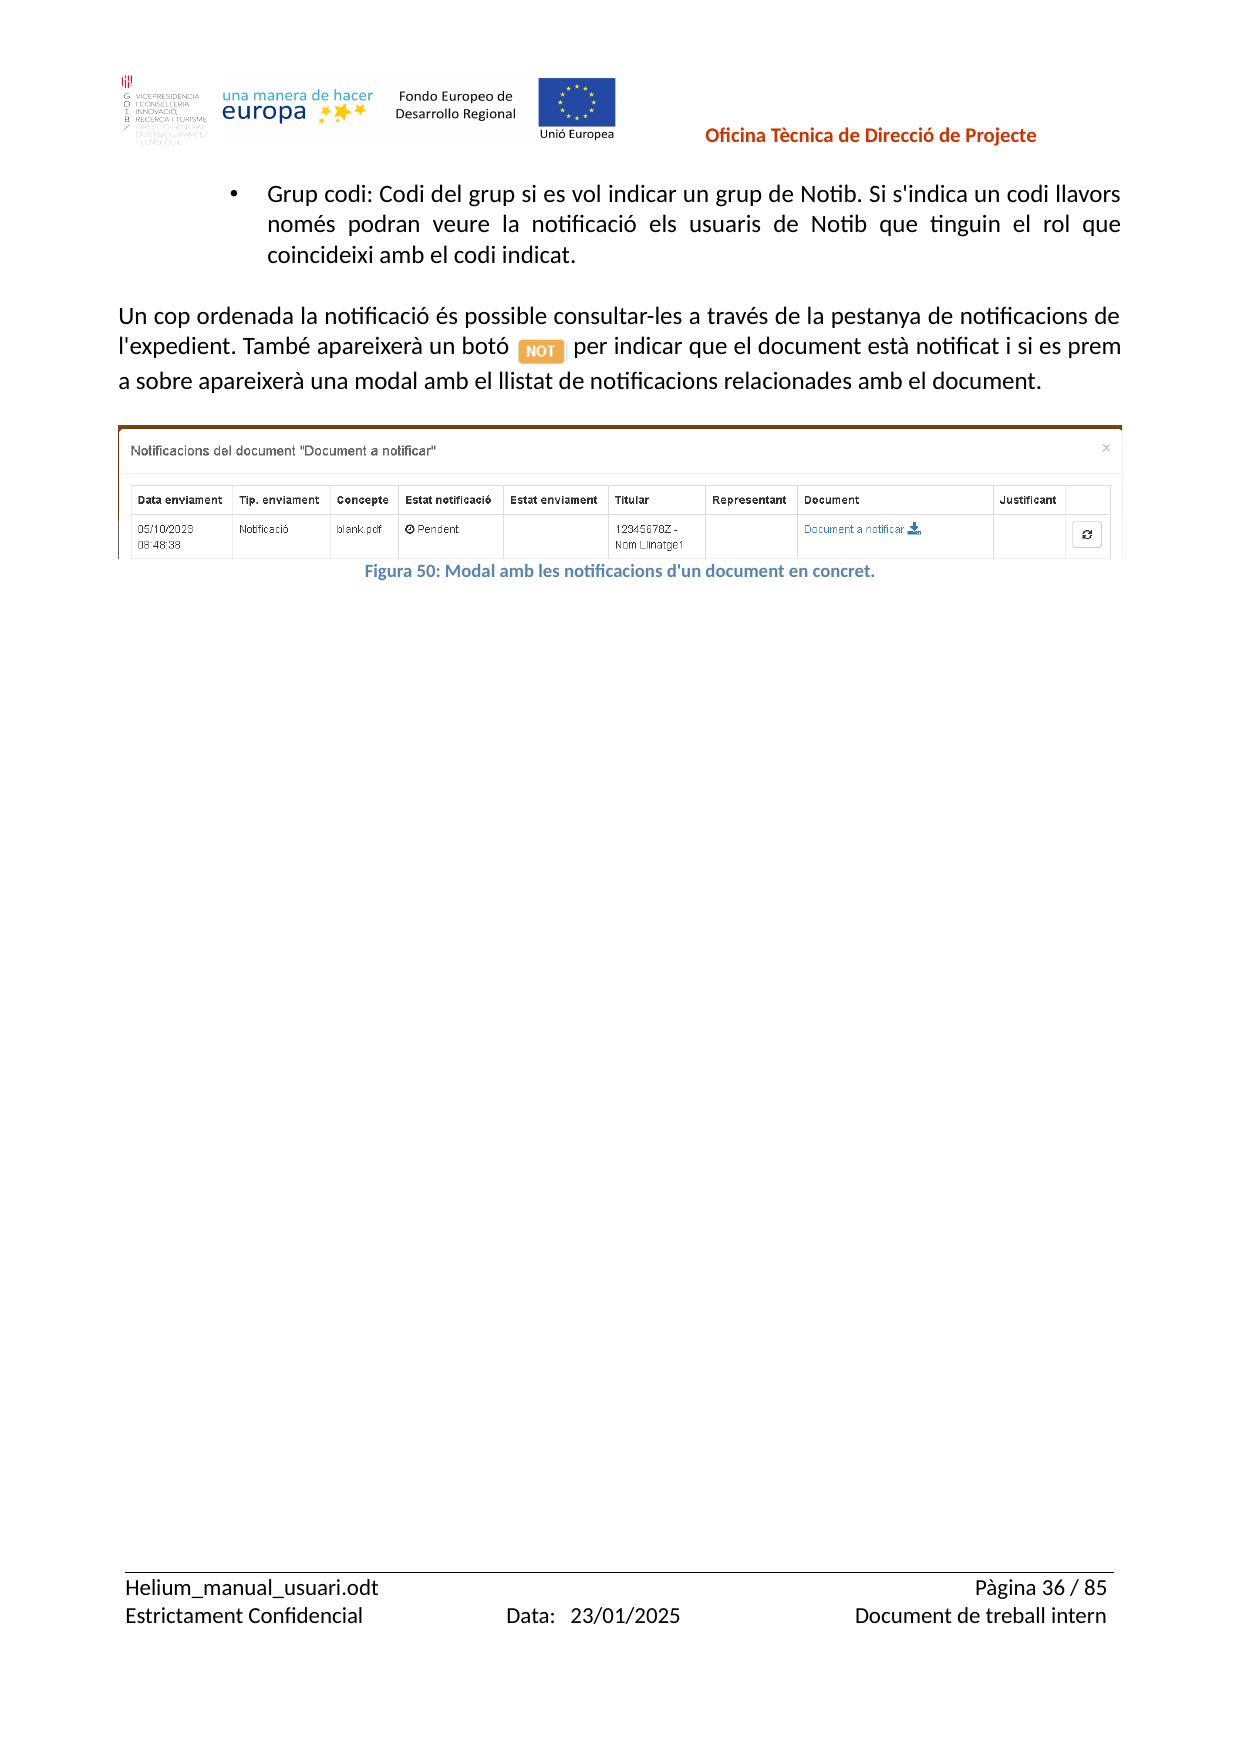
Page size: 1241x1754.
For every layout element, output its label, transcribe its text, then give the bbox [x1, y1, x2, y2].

picture [118, 425, 1123, 559]
list Grup codi: Codi del grup si es vol indicar un grup de Notib. Si s'indica un codi llavors només podran veure la notificació els usuaris de Notib que tinguin el rol que coincideixi amb el codi indicat. [229, 178, 1122, 269]
text Figura 50: Modal amb les notificacions d'un document en concret. [118, 559, 1122, 582]
picture [515, 335, 568, 365]
text Un cop ordenada la notificació és possible consultar-les a través de la pestanya de notificacions de l'expedient. També apareixerà un botó per indicar que el document està notificat i si es prem a sobre apareixerà una modal amb el llistat de notificacions relacionades amb el document. [118, 300, 1122, 395]
picture [219, 73, 621, 147]
picture [118, 73, 213, 147]
